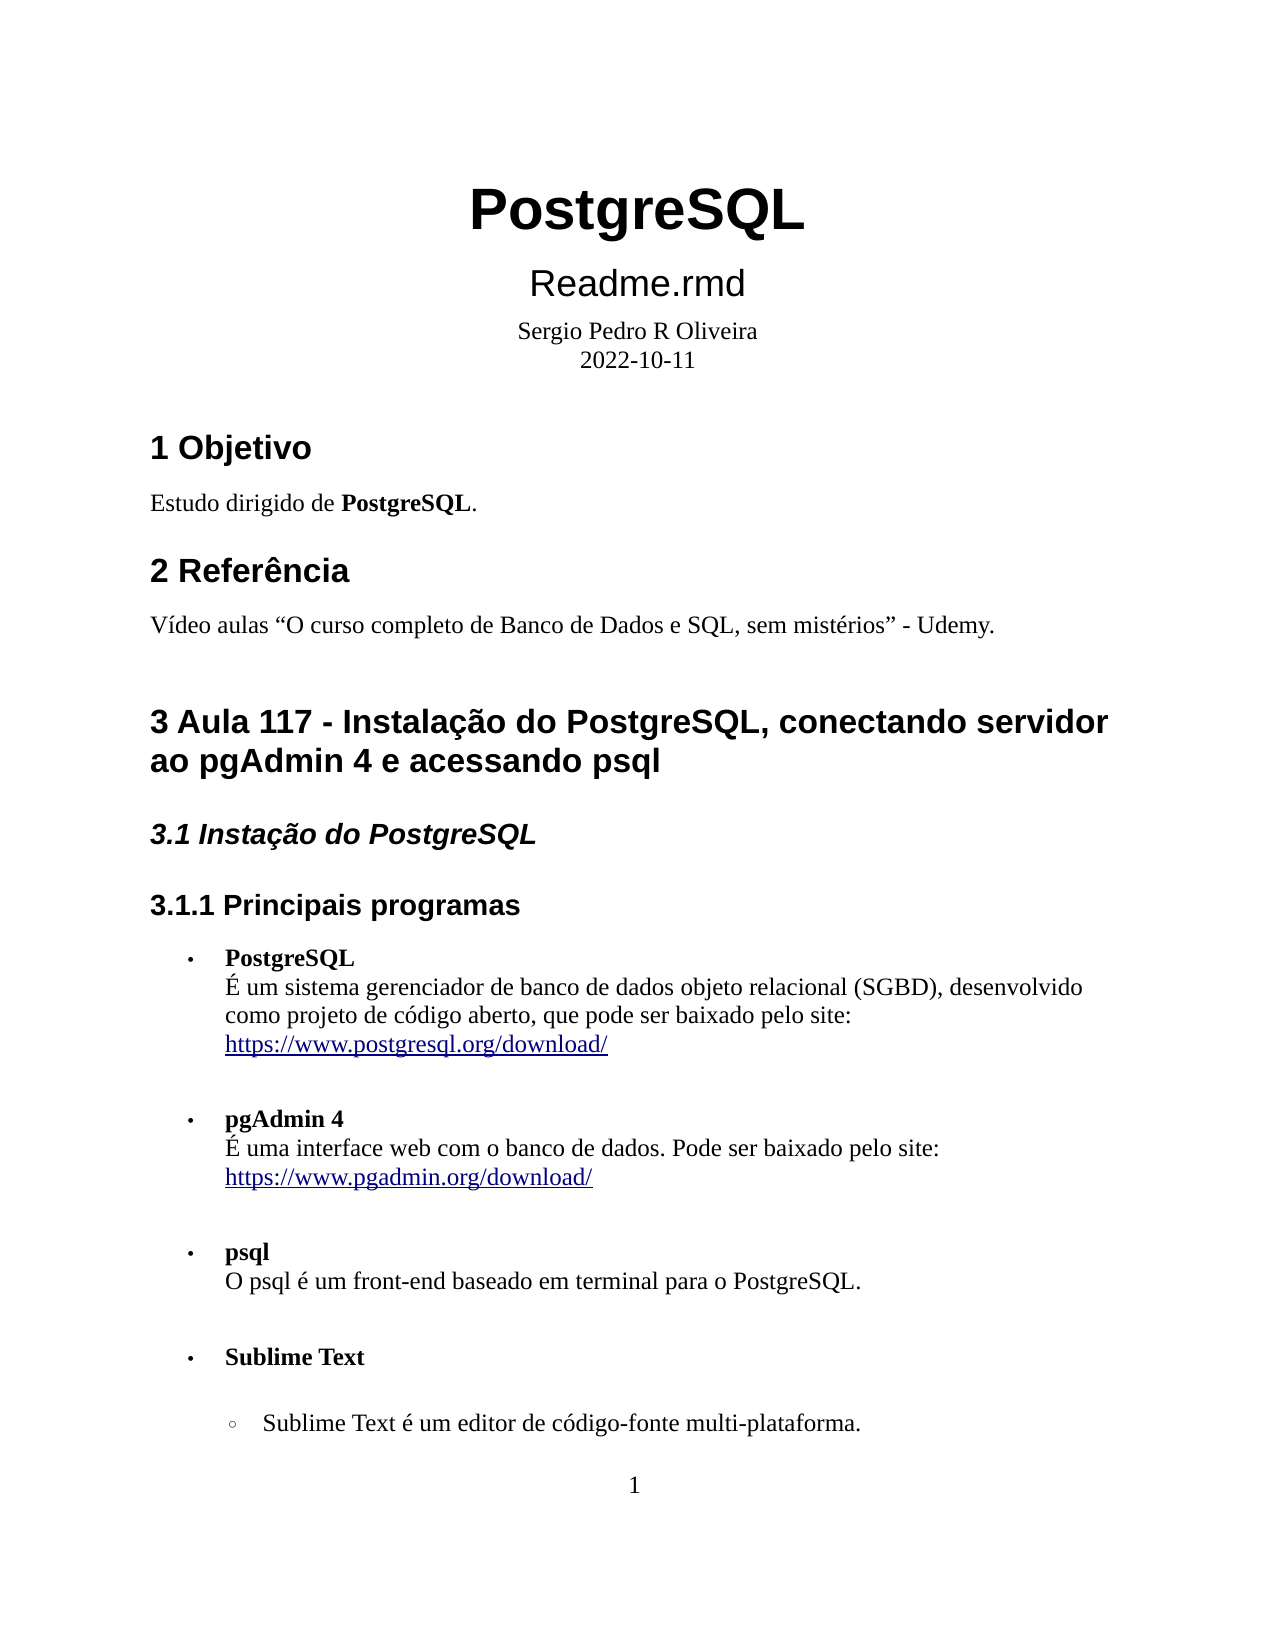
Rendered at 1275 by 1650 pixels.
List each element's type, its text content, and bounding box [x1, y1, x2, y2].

text 2022-10-11 [150, 345, 1125, 374]
subtitle 3 Aula 117 - Instalação do PostgreSQL, conectando servidor ao pgAdmin 4 e acessando psql [150, 702, 1125, 779]
subtitle 3.1 Instação do PostgreSQL [150, 817, 1125, 850]
text Estudo dirigido de PostgreSQL. [150, 488, 1125, 517]
title PostgreSQL [150, 175, 1125, 242]
list psql O psql é um front-end baseado em terminal para o PostgreSQL. [187, 1237, 1125, 1324]
list PostgreSQL É um sistema gerenciador de banco de dados objeto relacional (SGBD), desenvolvido como projeto de código aberto, que pode ser baixado pelo site: https://www.postgresql.org/download/ [187, 943, 1125, 1087]
list pgAdmin 4 É uma interface web com o banco de dados. Pode ser baixado pelo site: https://www.pgadmin.org/download/ [187, 1104, 1125, 1219]
text Sergio Pedro R Oliveira [150, 316, 1125, 345]
subtitle 2 Referência [150, 551, 1125, 589]
list Sublime Text é um editor de código-fonte multi-plataforma. [225, 1408, 1125, 1437]
text Vídeo aulas “O curso completo de Banco de Dados e SQL, sem mistérios” - Udemy. [150, 611, 1125, 639]
subtitle Readme.rmd [150, 261, 1125, 304]
list Sublime Text [187, 1342, 1125, 1399]
subtitle 1 Objetivo [150, 428, 1125, 466]
subtitle 3.1.1 Principais programas [150, 888, 1125, 921]
